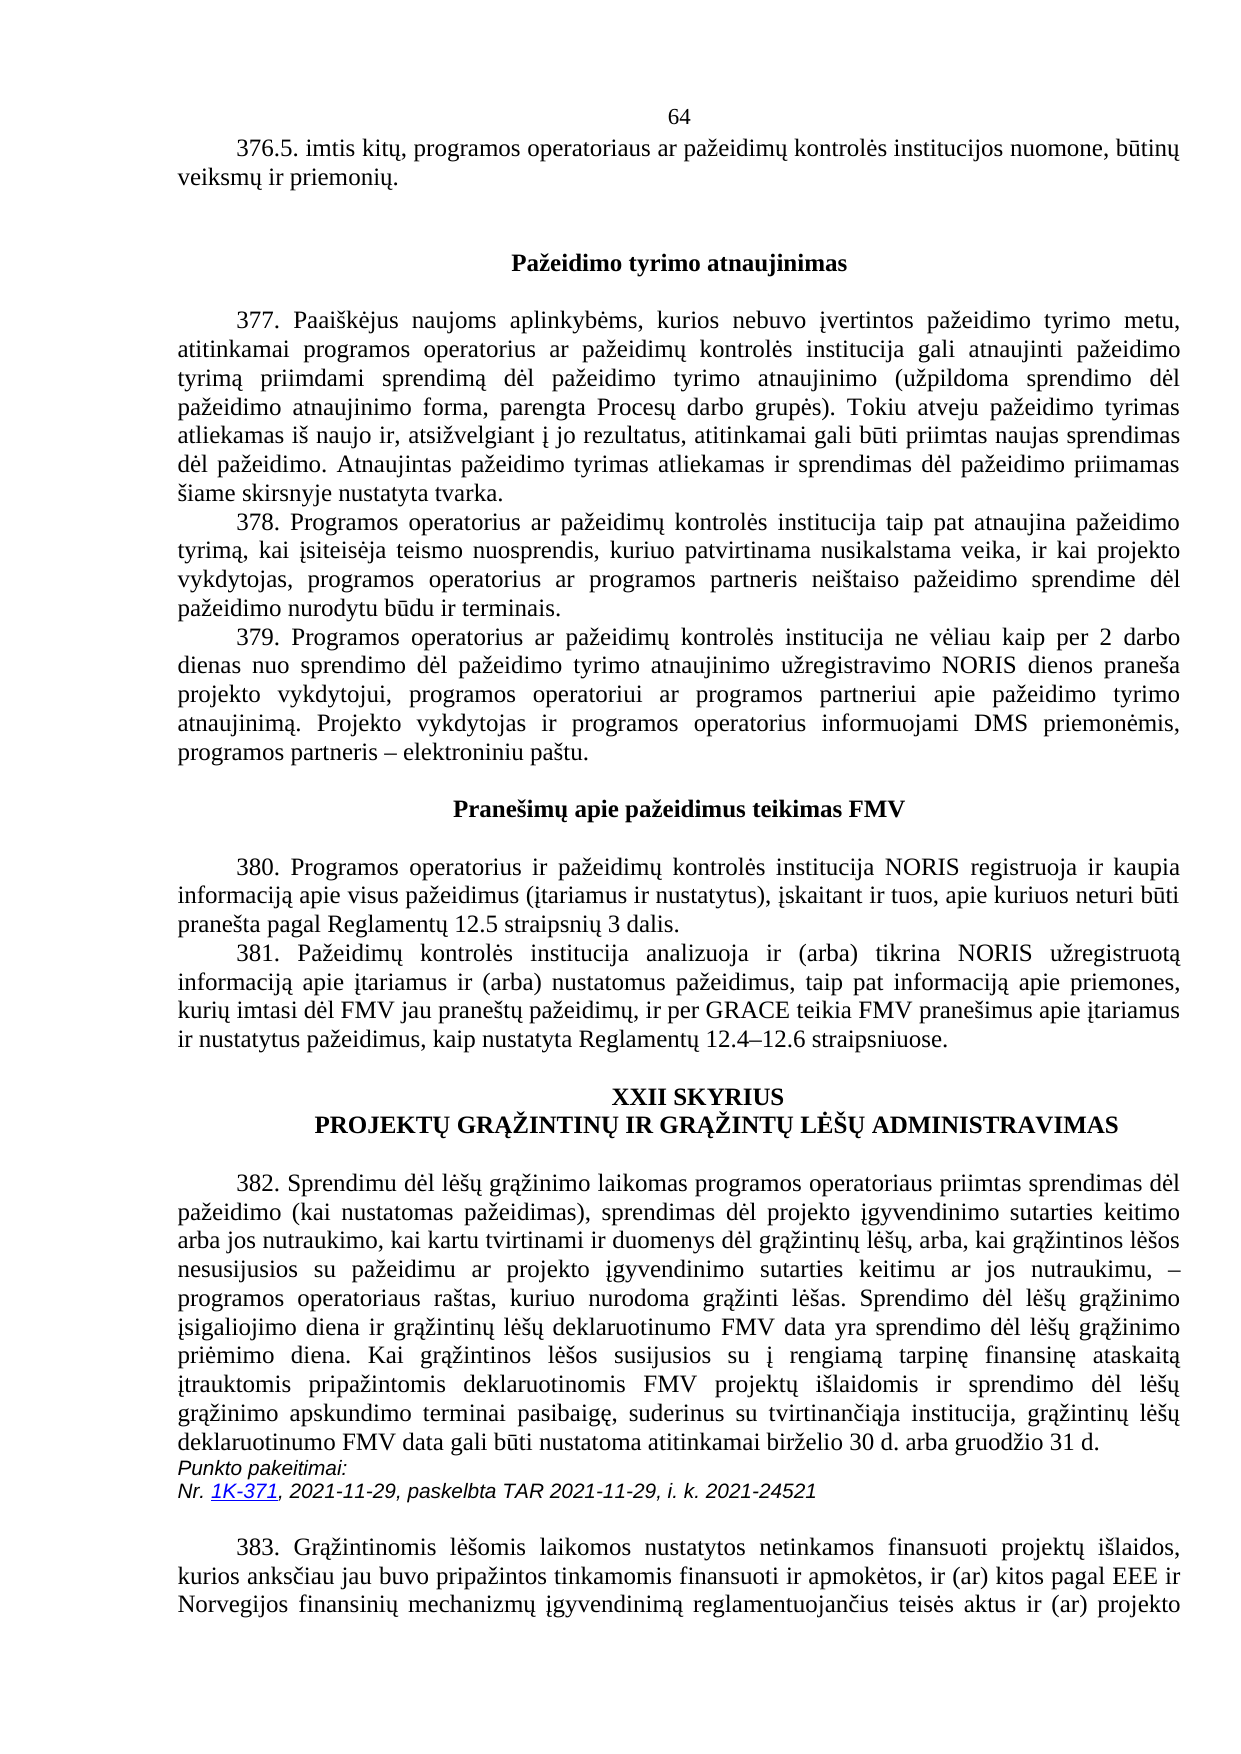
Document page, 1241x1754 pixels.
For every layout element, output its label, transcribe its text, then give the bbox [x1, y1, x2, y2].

text 382. Sprendimu dėl lėšų grąžinimo laikomas programos operatoriaus priimtas sprendimas dėl pažeidimo (kai nustatomas pažeidimas), sprendimas dėl projekto įgyvendinimo sutarties keitimo arba jos nutraukimo, kai kartu tvirtinami ir duomenys dėl grąžintinų lėšų, arba, kai grąžintinos lėšos nesusijusios su pažeidimu ar projekto įgyvendinimo sutarties keitimu ar jos nutraukimu, – programos operatoriaus raštas, kuriuo nurodoma grąžinti lėšas. Sprendimo dėl lėšų grąžinimo įsigaliojimo diena ir grąžintinų lėšų deklaruotinumo FMV data yra sprendimo dėl lėšų grąžinimo priėmimo diena. Kai grąžintinos lėšos susijusios su į rengiamą tarpinę finansinę ataskaitą įtrauktomis pripažintomis deklaruotinomis FMV projektų išlaidomis ir sprendimo dėl lėšų grąžinimo apskundimo terminai pasibaigę, suderinus su tvirtinančiąja institucija, grąžintinų lėšų deklaruotinumo FMV data gali būti nustatoma atitinkamai birželio 30 d. arba gruodžio 31 d. [177, 1168, 1181, 1455]
text XXII SKYRIUS [215, 1082, 1181, 1110]
text 383. Grąžintinomis lėšomis laikomos nustatytos netinkamos finansuoti projektų išlaidos, kurios anksčiau jau buvo pripažintos tinkamomis finansuoti ir apmokėtos, ir (ar) kitos pagal EEE ir Norvegijos finansinių mechanizmų įgyvendinimą reglamentuojančius teisės aktus ir (ar) projekto [177, 1532, 1181, 1618]
text Punkto pakeitimai: [177, 1455, 1181, 1479]
text 378. Programos operatorius ar pažeidimų kontrolės institucija taip pat atnaujina pažeidimo tyrimą, kai įsiteisėja teismo nuosprendis, kuriuo patvirtinama nusikalstama veika, ir kai projekto vykdytojas, programos operatorius ar programos partneris neištaiso pažeidimo sprendime dėl pažeidimo nurodytu būdu ir terminais. [177, 507, 1181, 622]
text 376.5. imtis kitų, programos operatoriaus ar pažeidimų kontrolės institucijos nuomone, būtinų veiksmų ir priemonių. [177, 133, 1181, 190]
text 379. Programos operatorius ar pažeidimų kontrolės institucija ne vėliau kaip per 2 darbo dienas nuo sprendimo dėl pažeidimo tyrimo atnaujinimo užregistravimo NORIS dienos praneša projekto vykdytojui, programos operatoriui ar programos partneriui apie pažeidimo tyrimo atnaujinimą. Projekto vykdytojas ir programos operatorius informuojami DMS priemonėmis, programos partneris – elektroniniu paštu. [177, 622, 1181, 765]
text 381. Pažeidimų kontrolės institucija analizuoja ir (arba) tikrina NORIS užregistruotą informaciją apie įtariamus ir (arba) nustatomus pažeidimus, taip pat informaciją apie priemones, kurių imtasi dėl FMV jau praneštų pažeidimų, ir per GRACE teikia FMV pranešimus apie įtariamus ir nustatytus pažeidimus, kaip nustatyta Reglamentų 12.4–12.6 straipsniuose. [177, 938, 1181, 1053]
text Pažeidimo tyrimo atnaujinimas [177, 248, 1181, 277]
text Nr. 1K-371, 2021-11-29, paskelbta TAR 2021-11-29, i. k. 2021-24521 [177, 1479, 1181, 1503]
text Pranešimų apie pažeidimus teikimas FMV [177, 794, 1181, 823]
text 377. Paaiškėjus naujoms aplinkybėms, kurios nebuvo įvertintos pažeidimo tyrimo metu, atitinkamai programos operatorius ar pažeidimų kontrolės institucija gali atnaujinti pažeidimo tyrimą priimdami sprendimą dėl pažeidimo tyrimo atnaujinimo (užpildoma sprendimo dėl pažeidimo atnaujinimo forma, parengta Procesų darbo grupės). Tokiu atveju pažeidimo tyrimas atliekamas iš naujo ir, atsižvelgiant į jo rezultatus, atitinkamai gali būti priimtas naujas sprendimas dėl pažeidimo. Atnaujintas pažeidimo tyrimas atliekamas ir sprendimas dėl pažeidimo priimamas šiame skirsnyje nustatyta tvarka. [177, 305, 1181, 507]
text 380. Programos operatorius ir pažeidimų kontrolės institucija NORIS registruoja ir kaupia informaciją apie visus pažeidimus (įtariamus ir nustatytus), įskaitant ir tuos, apie kuriuos neturi būti pranešta pagal Reglamentų 12.5 straipsnių 3 dalis. [177, 852, 1181, 938]
text PROJEKTŲ GRĄŽINTINŲ IR GRĄŽINTŲ LĖŠŲ ADMINISTRAVIMAS [252, 1110, 1181, 1139]
